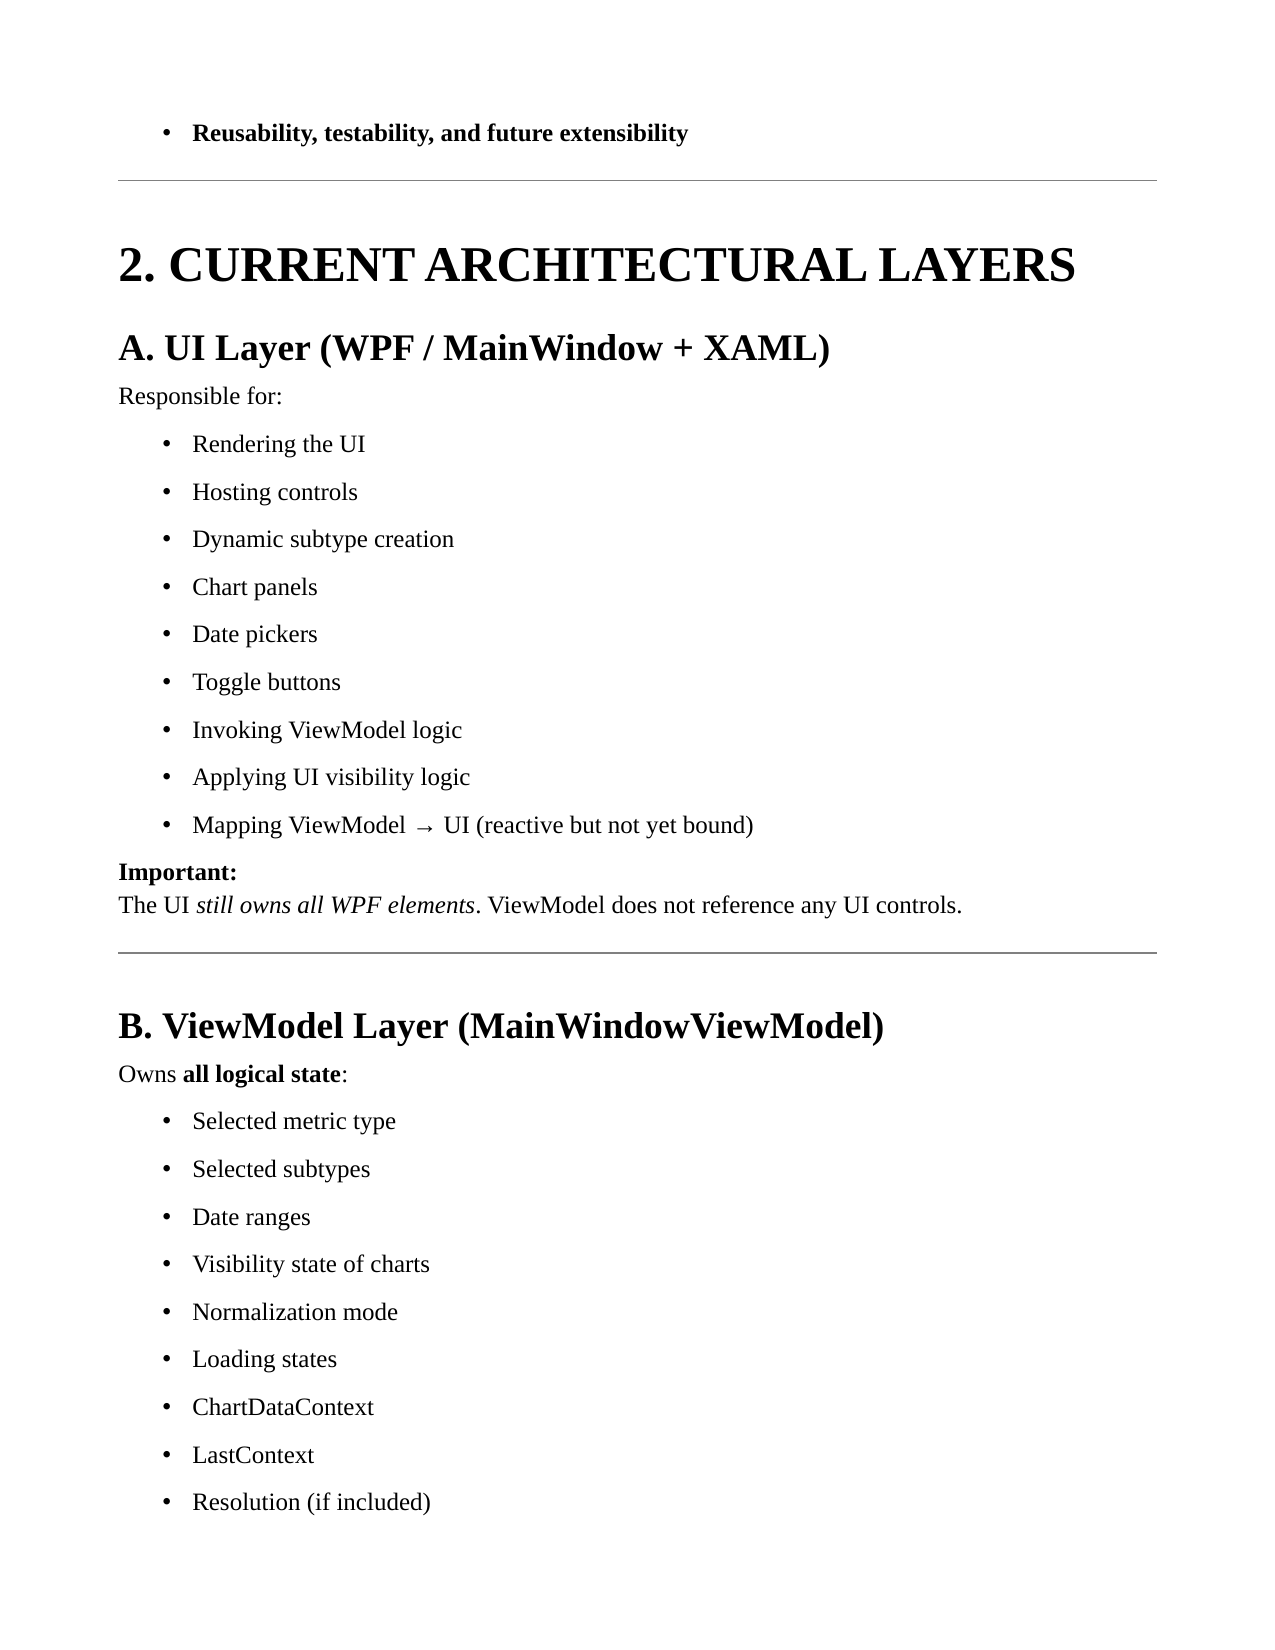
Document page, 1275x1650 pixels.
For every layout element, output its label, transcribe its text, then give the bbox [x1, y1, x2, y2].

text Important: The UI still owns all WPF elements. ViewModel does not reference any UI controls. [118, 857, 1157, 919]
list ChartDataContext [162, 1392, 1157, 1421]
list Visibility state of charts [162, 1249, 1157, 1278]
list Selected metric type [162, 1106, 1157, 1135]
text Owns all logical state: [118, 1059, 1157, 1088]
list Selected subtypes [162, 1154, 1157, 1183]
list Normalization mode [162, 1297, 1157, 1326]
text Responsible for: [118, 381, 1157, 410]
list Date pickers [162, 619, 1157, 648]
list Mapping ViewModel → UI (reactive but not yet bound) [162, 810, 1157, 839]
list Reusability, testability, and future extensibility [162, 118, 1157, 147]
subtitle A. UI Layer (WPF / MainWindow + XAML) [118, 326, 1157, 369]
list Chart panels [162, 572, 1157, 601]
list Date ranges [162, 1202, 1157, 1230]
list LastContext [162, 1440, 1157, 1468]
list Rendering the UI [162, 429, 1157, 458]
subtitle B. ViewModel Layer (MainWindowViewModel) [118, 1003, 1157, 1046]
list Resolution (if included) [162, 1487, 1157, 1516]
list Dynamic subtype creation [162, 524, 1157, 553]
list Toggle buttons [162, 667, 1157, 696]
list Hosting controls [162, 477, 1157, 505]
list Applying UI visibility logic [162, 762, 1157, 791]
list Loading states [162, 1344, 1157, 1373]
list Invoking ViewModel logic [162, 715, 1157, 743]
subtitle 2. CURRENT ARCHITECTURAL LAYERS [118, 235, 1157, 292]
